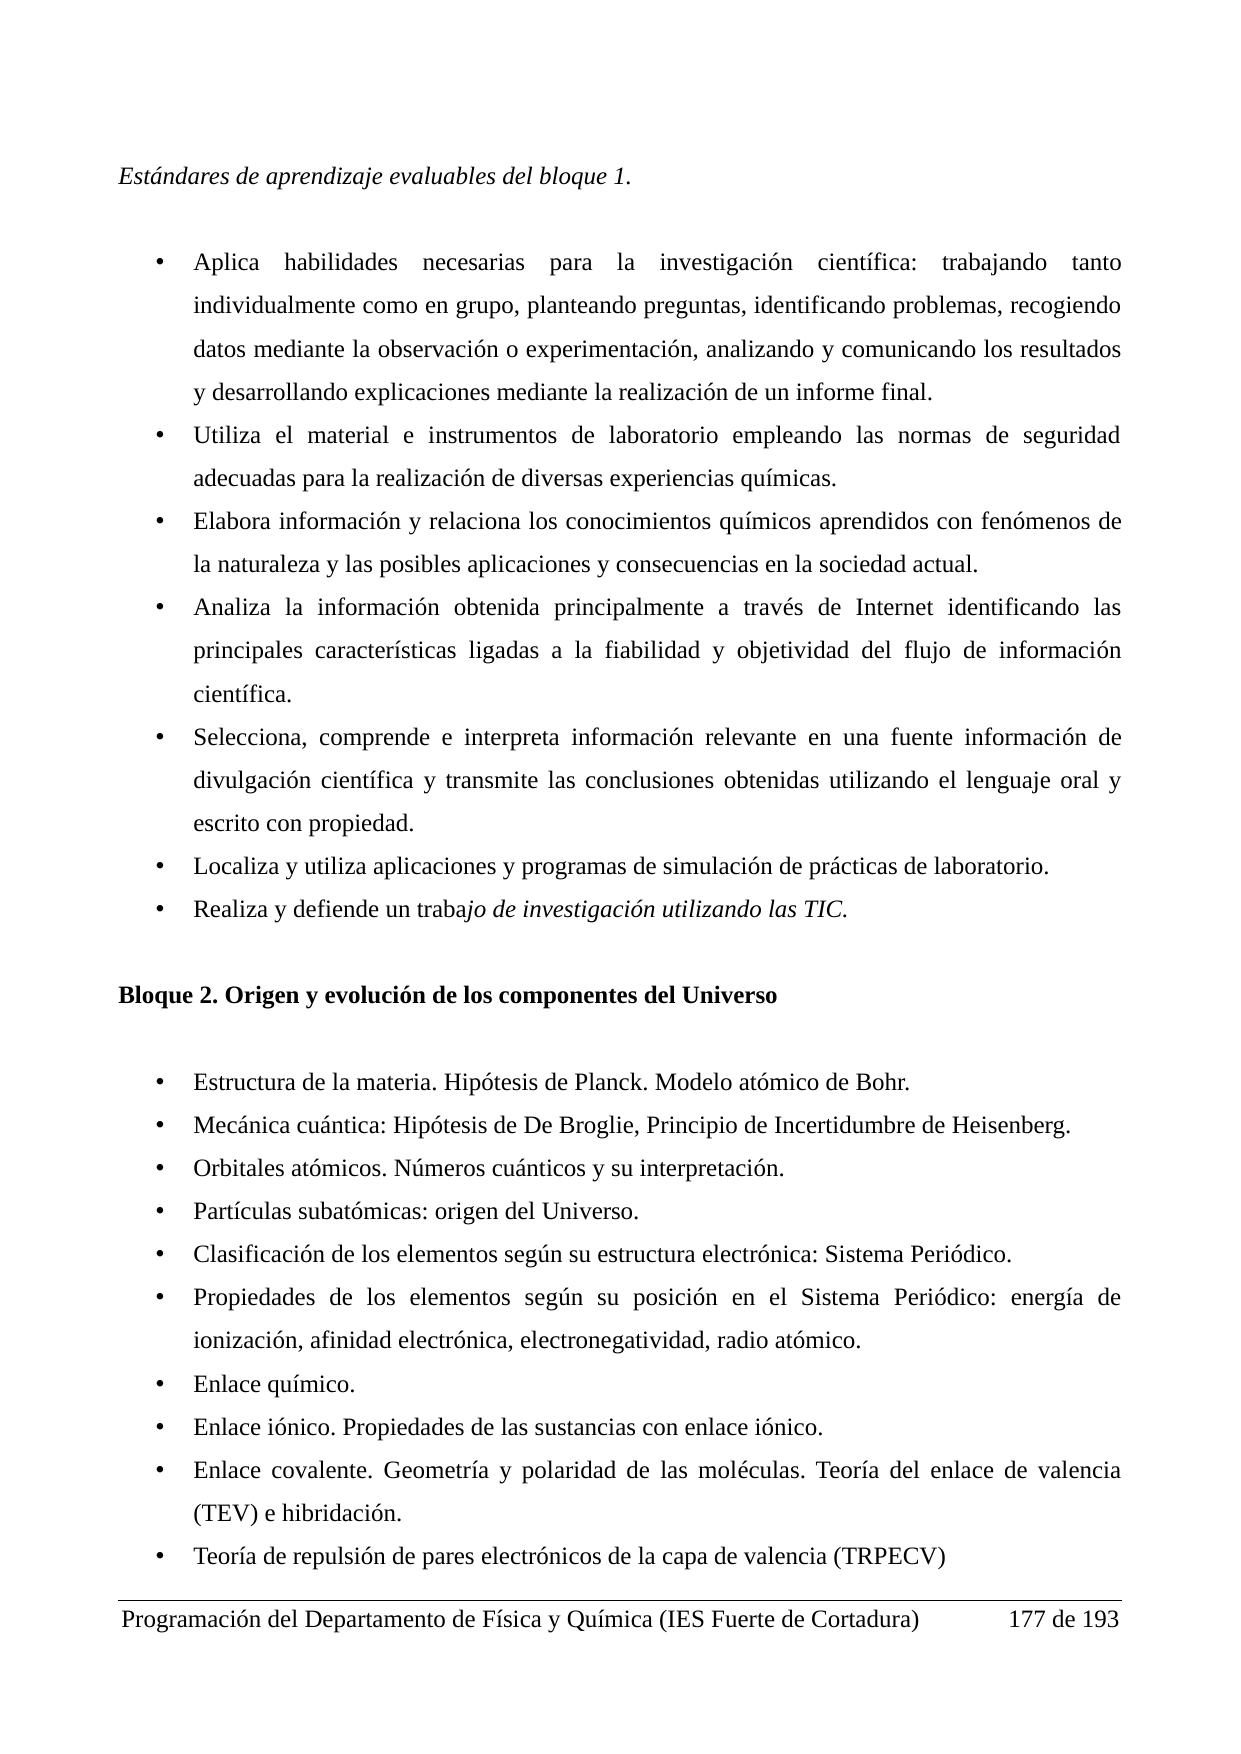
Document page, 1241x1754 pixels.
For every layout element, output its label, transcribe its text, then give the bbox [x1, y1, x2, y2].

list Elabora información y relaciona los conocimientos químicos aprendidos con fenómenos de la naturaleza y las posibles aplicaciones y consecuencias en la sociedad actual. [156, 506, 1122, 578]
list Selecciona, comprende e interpreta información relevante en una fuente información de divulgación científica y transmite las conclusiones obtenidas utilizando el lenguaje oral y escrito con propiedad. [156, 722, 1122, 837]
list Localiza y utiliza aplicaciones y programas de simulación de prácticas de laboratorio. [156, 851, 1122, 880]
list Estructura de la materia. Hipótesis de Planck. Modelo atómico de Bohr. [156, 1067, 1122, 1096]
list Enlace iónico. Propiedades de las sustancias con enlace iónico. [156, 1412, 1122, 1441]
list Utiliza el material e instrumentos de laboratorio empleando las normas de seguridad adecuadas para la realización de diversas experiencias químicas. [156, 420, 1122, 492]
text Estándares de aprendizaje evaluables del bloque 1. [118, 161, 1122, 190]
list Orbitales atómicos. Números cuánticos y su interpretación. [156, 1153, 1122, 1182]
list Enlace covalente. Geometría y polaridad de las moléculas. Teoría del enlace de valencia (TEV) e hibridación. [156, 1455, 1122, 1527]
list Analiza la información obtenida principalmente a través de Internet identificando las principales características ligadas a la fiabilidad y objetividad del flujo de información científica. [156, 592, 1122, 707]
list Propiedades de los elementos según su posición en el Sistema Periódico: energía de ionización, afinidad electrónica, electronegatividad, radio atómico. [156, 1282, 1122, 1354]
list Clasificación de los elementos según su estructura electrónica: Sistema Periódico. [156, 1239, 1122, 1268]
list Enlace químico. [156, 1369, 1122, 1397]
list Partículas subatómicas: origen del Universo. [156, 1196, 1122, 1225]
list Realiza y defiende un trabajo de investigación utilizando las TIC. [156, 894, 1122, 923]
list Aplica habilidades necesarias para la investigación científica: trabajando tanto individualmente como en grupo, planteando preguntas, identificando problemas, recogiendo datos mediante la observación o experimentación, analizando y comunicando los resultados y desarrollando explicaciones mediante la realización de un informe final. [156, 247, 1122, 406]
list Mecánica cuántica: Hipótesis de De Broglie, Principio de Incertidumbre de Heisenberg. [156, 1110, 1122, 1139]
list Teoría de repulsión de pares electrónicos de la capa de valencia (TRPECV) [156, 1541, 1122, 1570]
text Bloque 2. Origen y evolución de los componentes del Universo [118, 981, 1122, 1009]
